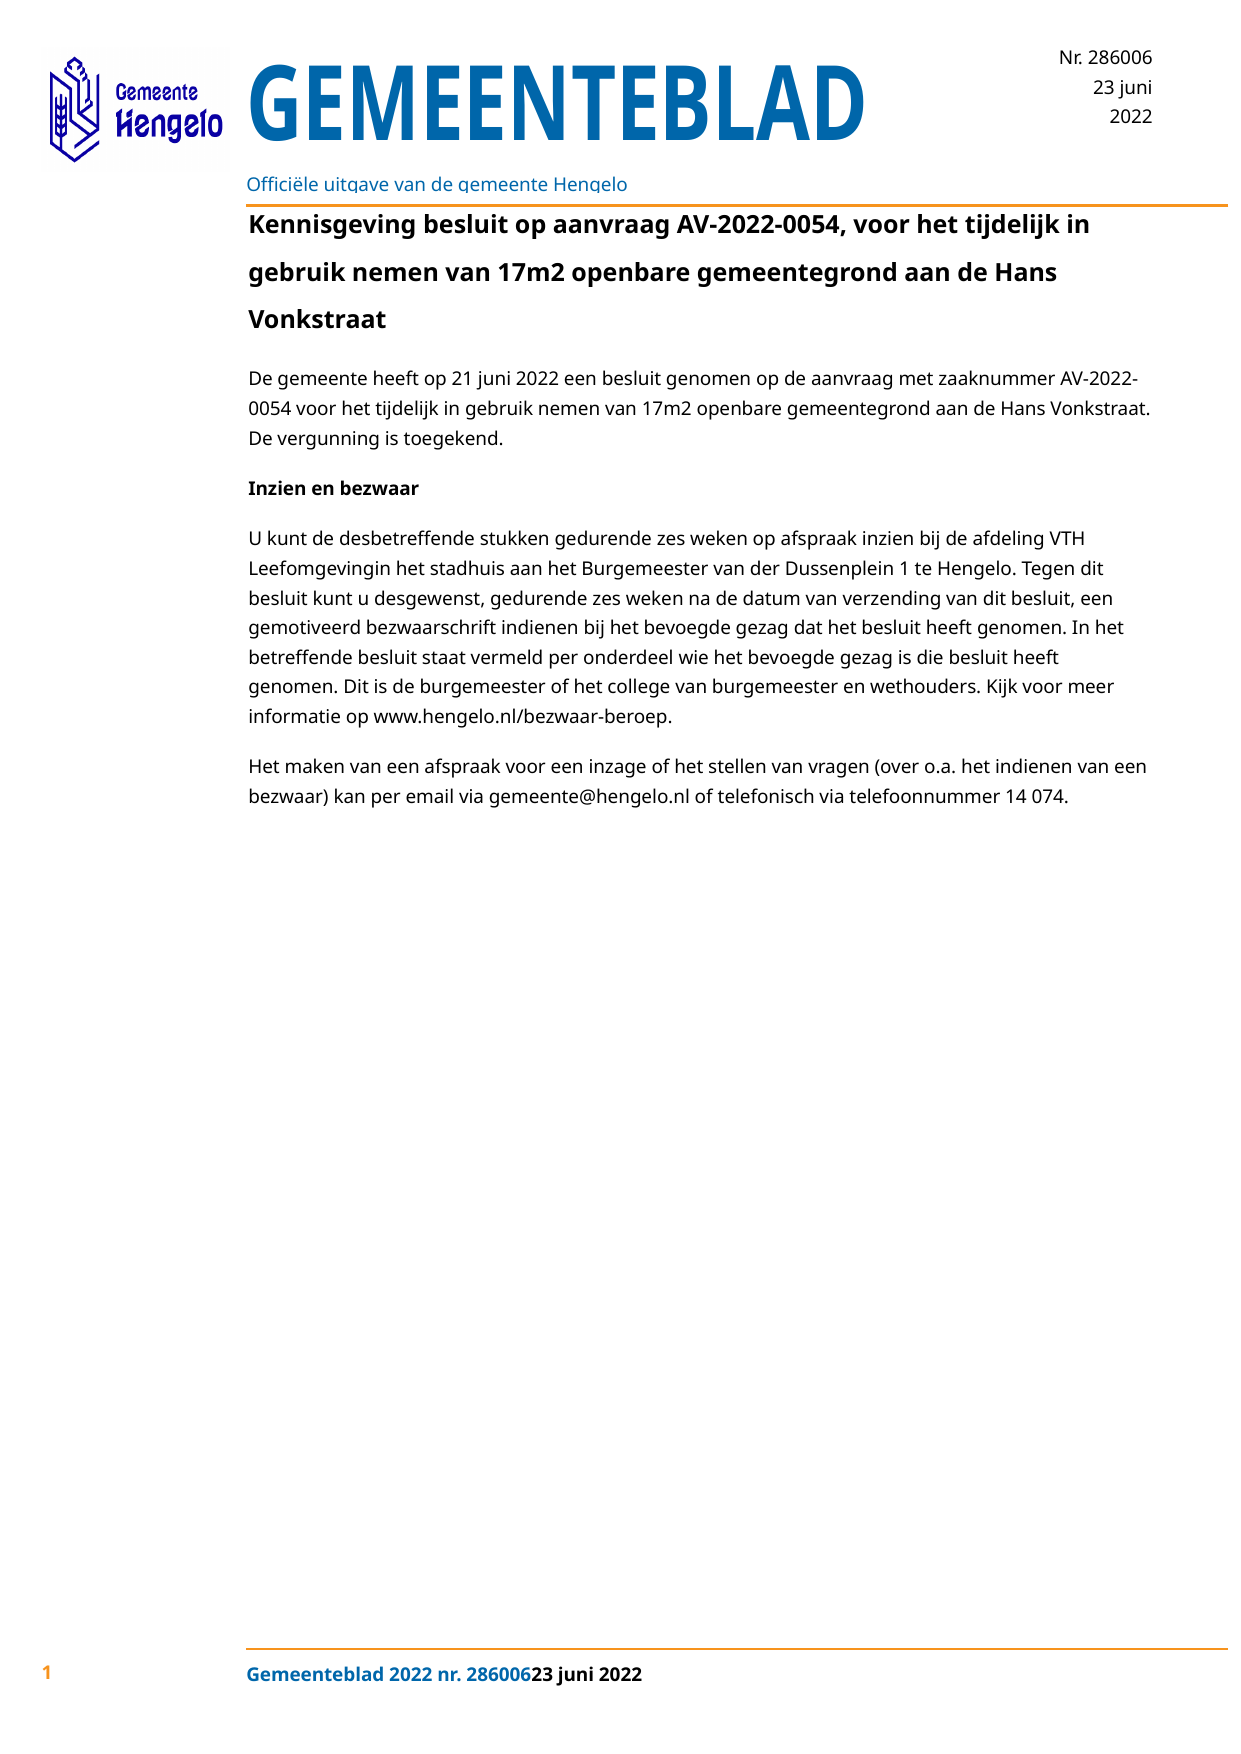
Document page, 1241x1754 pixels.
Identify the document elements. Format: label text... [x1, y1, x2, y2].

text De gemeente heeft op 21 juni 2022 een besluit genomen op de aanvraag met zaaknummer AV-2022-0054 voor het tijdelijk in gebruik nemen van 17m2 openbare gemeentegrond aan de Hans Vonkstraat. De vergunning is toegekend. [248, 366, 1152, 450]
picture [41, 47, 231, 172]
text Inzien en bezwaar [248, 475, 1152, 501]
text Het maken van een afspraak voor een inzage of het stellen van vragen (over o.a. het indienen van een bezwaar) kan per email via gemeente@hengelo.nl of telefonisch via telefoonnummer 14 074. [248, 753, 1152, 809]
text U kunt de desbetreffende stukken gedurende zes weken op afspraak inzien bij de afdeling VTH Leefomgevingin het stadhuis aan het Burgemeester van der Dussenplein 1 te Hengelo. Tegen dit besluit kunt u desgewenst, gedurende zes weken na de datum van verzending van dit besluit, een gemotiveerd bezwaarschrift indienen bij het bevoegde gezag dat het besluit heeft genomen. In het betreffende besluit staat vermeld per onderdeel wie het bevoegde gezag is die besluit heeft genomen. Dit is de burgemeester of het college van burgemeester en wethouders. Kijk voor meer informatie op www.hengelo.nl/bezwaar-beroep. [248, 526, 1152, 729]
text Kennisgeving besluit op aanvraag AV-2022-0054, voor het tijdelijk in gebruik nemen van 17m2 openbare gemeentegrond aan de Hans Vonkstraat [248, 207, 1152, 336]
